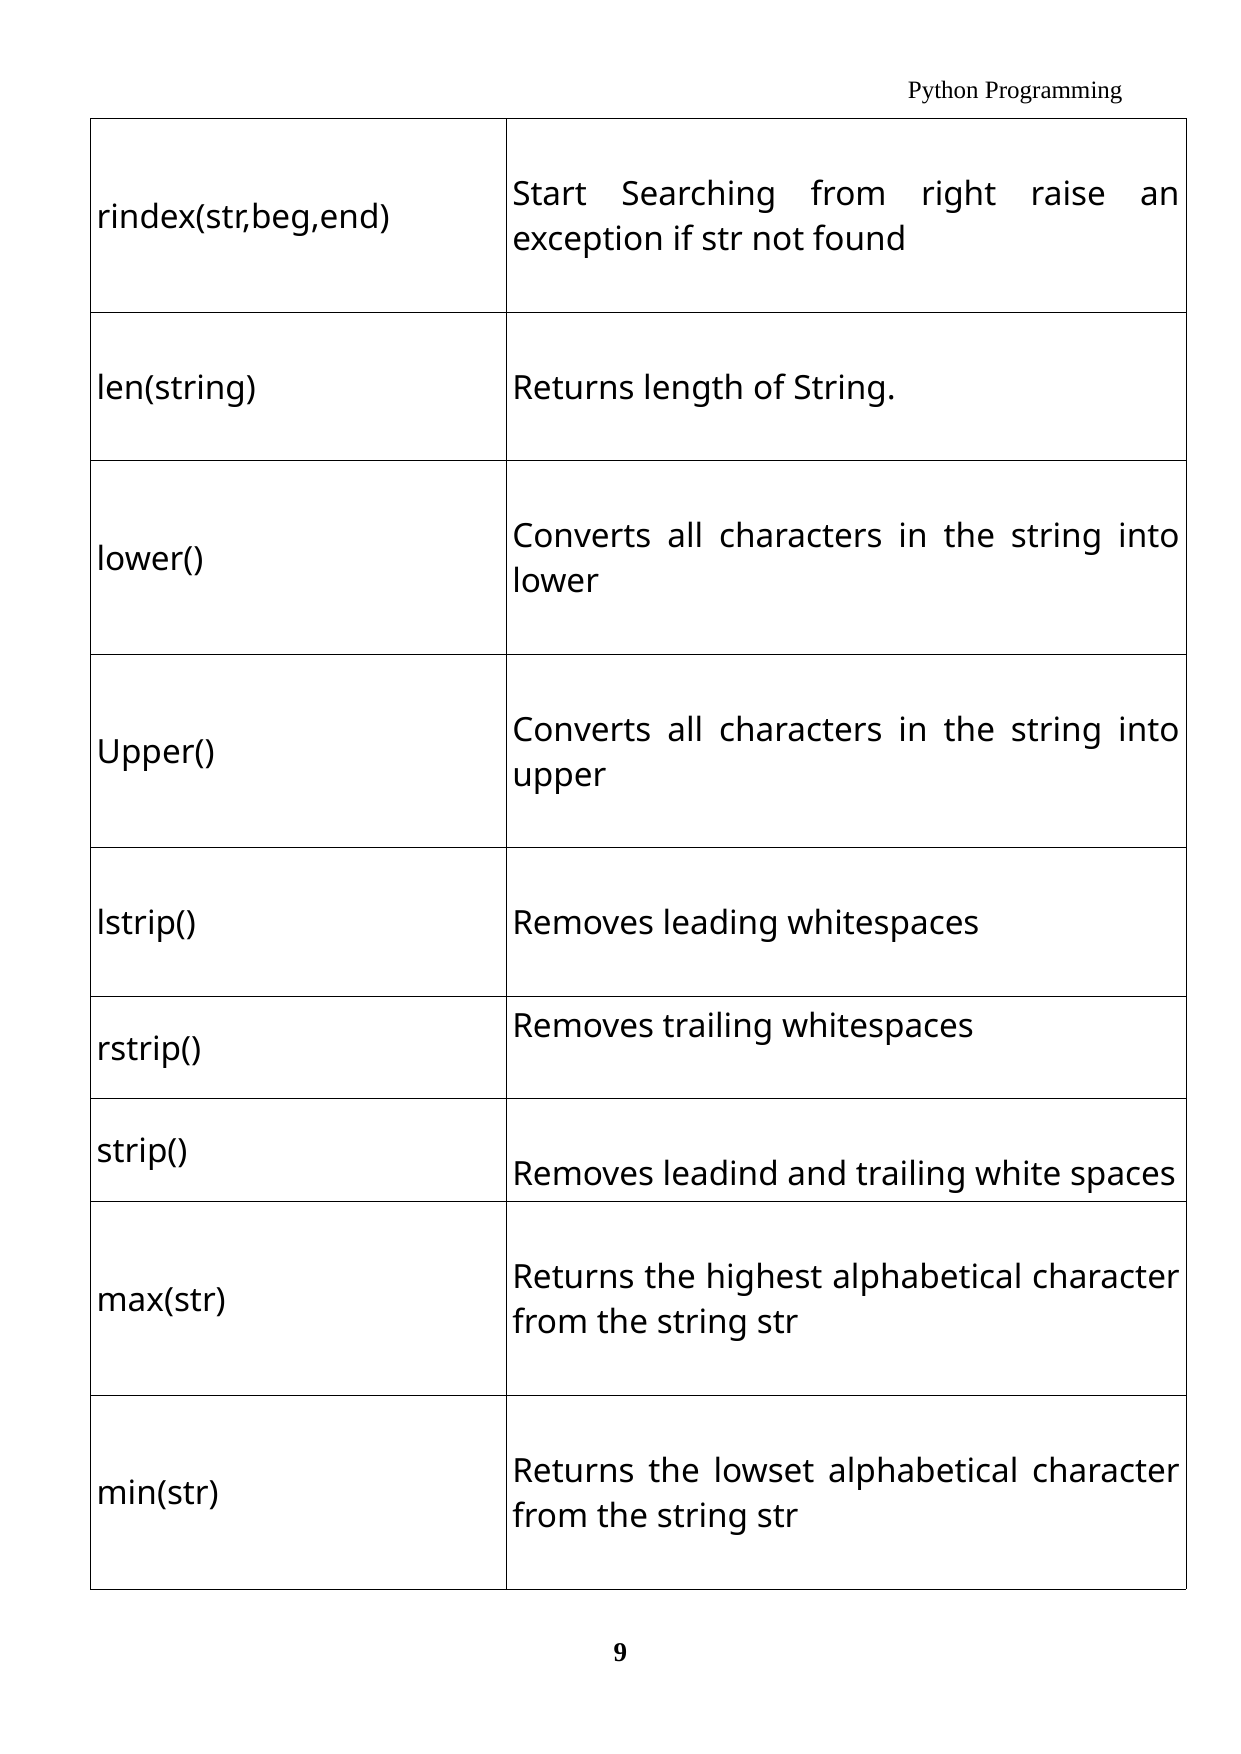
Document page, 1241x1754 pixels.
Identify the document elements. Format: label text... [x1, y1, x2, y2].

table_cell max(str) [91, 1202, 506, 1395]
table_cell rstrip() [91, 997, 506, 1098]
table_cell Upper() [91, 655, 506, 847]
table_cell Removes trailing whitespaces [507, 997, 1186, 1098]
table_cell Start Searching from right raise an exception if str not found [507, 119, 1186, 312]
table_cell Removes leadind and trailing white spaces [507, 1099, 1186, 1201]
table_cell Converts all characters in the string into lower [507, 461, 1186, 654]
table_cell lower() [91, 461, 506, 654]
table_cell lstrip() [91, 848, 506, 996]
table_cell len(string) [91, 313, 506, 460]
table_cell rindex(str,beg,end) [91, 119, 506, 312]
table_cell Returns length of String. [507, 313, 1186, 460]
table_cell Converts all characters in the string into upper [507, 655, 1186, 847]
table_cell Returns the highest alphabetical character from the string str [507, 1202, 1186, 1395]
table_cell Removes leading whitespaces [507, 848, 1186, 996]
table_cell min(str) [91, 1396, 506, 1588]
table_cell strip() [91, 1099, 506, 1201]
table_cell Returns the lowset alphabetical character from the string str [507, 1396, 1186, 1588]
